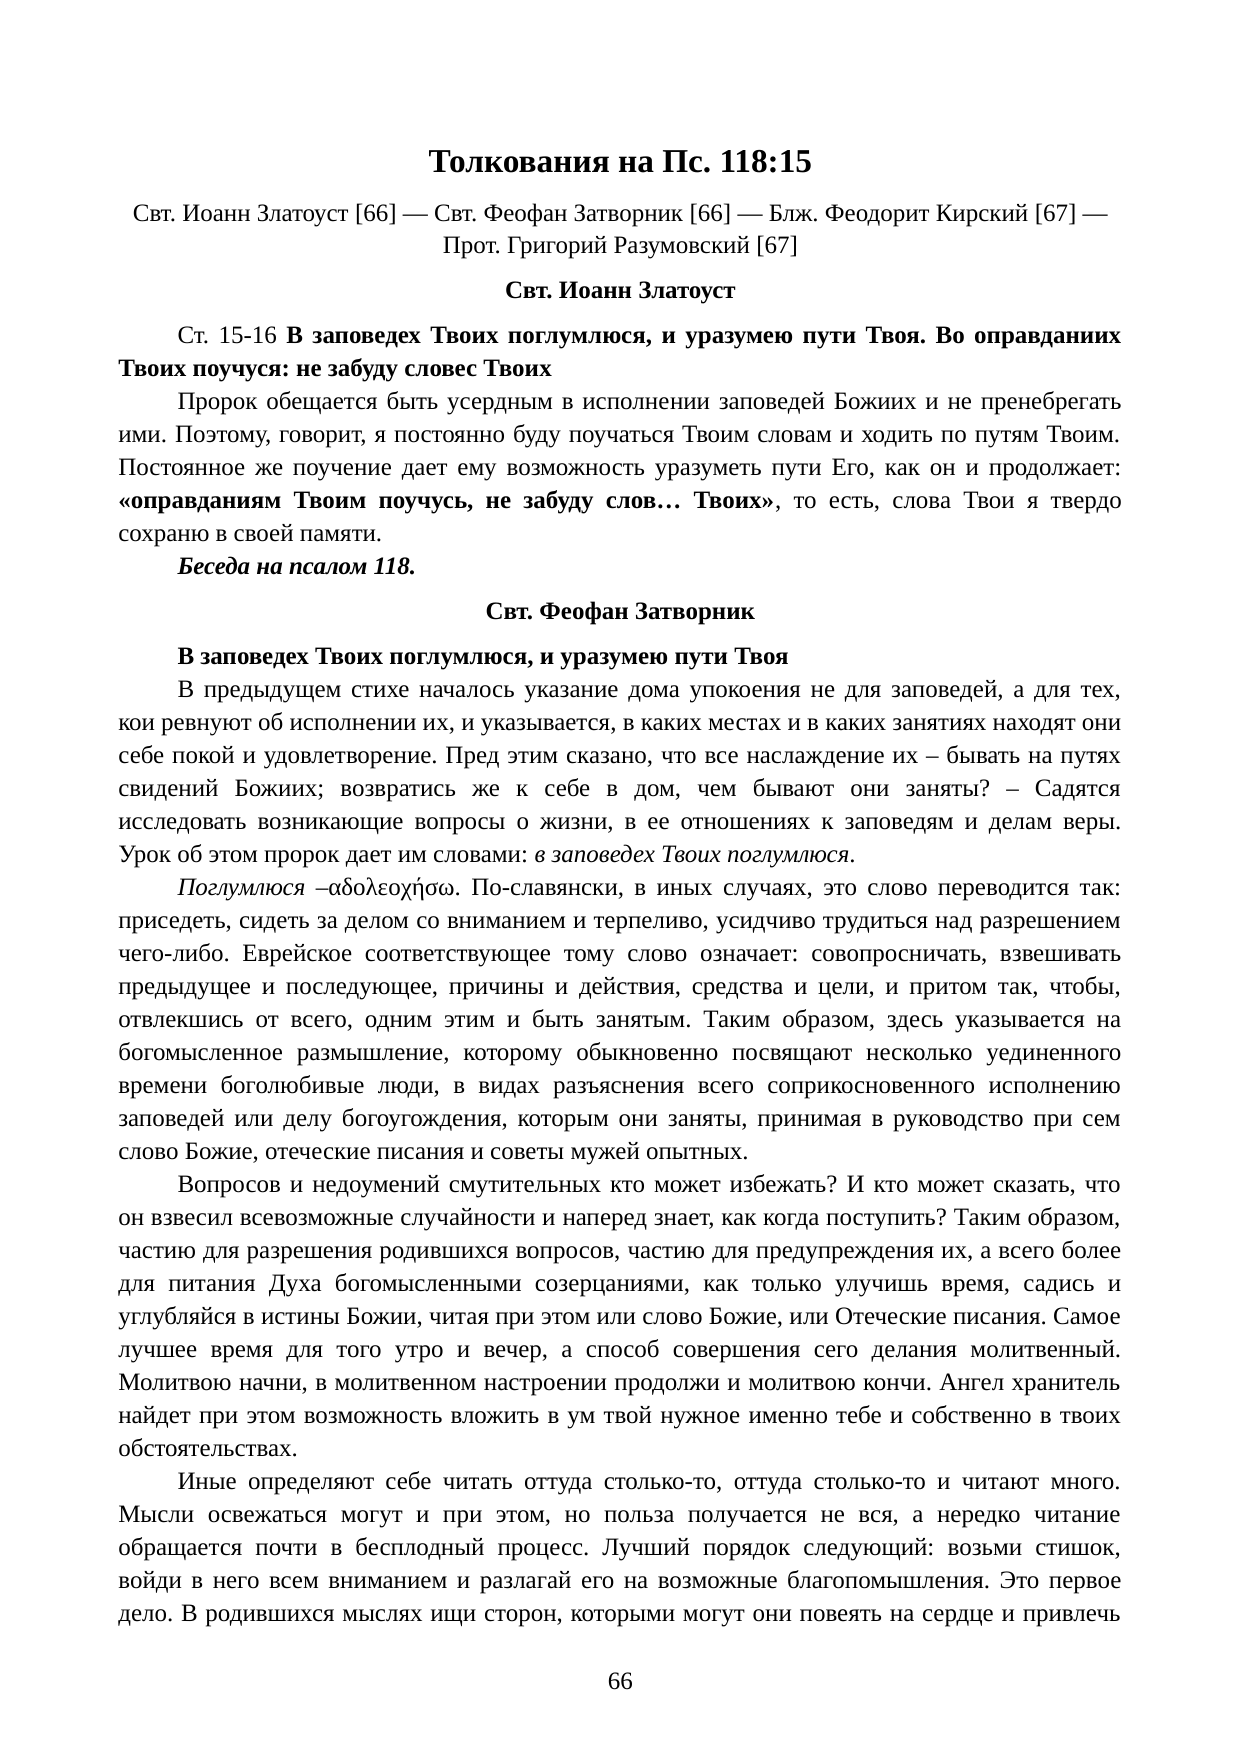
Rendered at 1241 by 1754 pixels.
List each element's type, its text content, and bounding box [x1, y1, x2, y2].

text Беседа на псалом 118. [118, 551, 1122, 580]
text В заповедех Твоих поглумлюся, и уразумею пути Твоя [118, 641, 1122, 670]
text Пророк обещается быть усердным в исполне­нии заповедей Божиих и не пренебрегать ими. Поэтому, говорит, я постоянно буду поучаться Твоим словам и ходить по путям Твоим. Постоянное же поучение дает ему возможность уразуметь пути Его, как он и продолжает: «оправданиям Твоим поучусь, не забуду слов… Твоих», то есть, слова Твои я твердо сохраню в своей памяти. [118, 386, 1122, 547]
subtitle Свт. Феофан Затворник [118, 596, 1122, 625]
subtitle Толкования на Пс. 118:15 [118, 142, 1122, 180]
text Ст. 15-16 В заповедех Твоих поглумлюся, и уразумею пути Твоя. Во оправданиих Твоих поучуся: не забуду словес Твоих [118, 320, 1122, 382]
text Вопросов и недоумений смутительных кто может избежать? И кто может сказать, что он взвесил всевозможные случайности и наперед знает, как когда поступить? Таким образом, частию для разрешения родившихся вопросов, частию для предупреждения их, а всего более для питания Духа богомысленными созерцаниями, как только улучишь время, садись и углубляйся в истины Божии, читая при этом или слово Божие, или Отеческие писания. Самое лучшее время для того утро и вечер, а способ совершения сего делания молитвенный. Молитвою начни, в молитвенном настроении продолжи и молитвою кончи. Ангел хранитель найдет при этом возможность вложить в ум твой нужное именно тебе и собственно в твоих обстоятельствах. [118, 1169, 1122, 1462]
subtitle Свт. Иоанн Златоуст [118, 275, 1122, 304]
text В предыдущем стихе началось указание дома упокоения не для заповедей, а для тех, кои ревнуют об исполнении их, и указывается, в каких местах и в каких занятиях находят они себе покой и удовлетворение. Пред этим сказано, что все наслаждение их – бывать на путях свидений Божиих; возвратись же к себе в дом, чем бывают они заняты? – Садятся исследовать возникающие вопросы о жизни, в ее отношениях к заповедям и делам веры. Урок об этом пророк дает им словами: в заповедех Твоих поглумлюся. [118, 674, 1122, 868]
text Свт. Иоанн Златоуст [66] — Свт. Феофан Затворник [66] — Блж. Феодорит Кирский [67] — Прот. Григорий Разумовский [67] [118, 198, 1122, 259]
text Поглумлюся –αδολεοχήσω. По-славянски, в иных случаях, это слово переводится так: приседеть, сидеть за делом со вниманием и терпеливо, усидчиво трудиться над разрешением чего-либо. Еврейское соответствующее тому слово означает: совопросничать, взвешивать предыдущее и последующее, причины и действия, средства и цели, и притом так, чтобы, отвлекшись от всего, одним этим и быть занятым. Таким образом, здесь указывается на богомысленное размышление, которому обыкновенно посвящают несколько уединенного времени боголюбивые люди, в видах разъяснения всего соприкосновенного исполнению заповедей или делу богоугождения, которым они заняты, принимая в руководство при сем слово Божие, отеческие писания и советы мужей опытных. [118, 872, 1122, 1165]
text Иные определяют себе читать оттуда столько-то, оттуда столько-то и читают много. Мысли освежаться могут и при этом, но польза получается не вся, а нередко читание обращается почти в бесплодный процесс. Лучший порядок следующий: возьми стишок, войди в него всем вниманием и разлагай его на возможные благопомышления. Это первое дело. В родившихся мыслях ищи сторон, которыми могут они повеять на сердце и привлечь [118, 1466, 1122, 1627]
